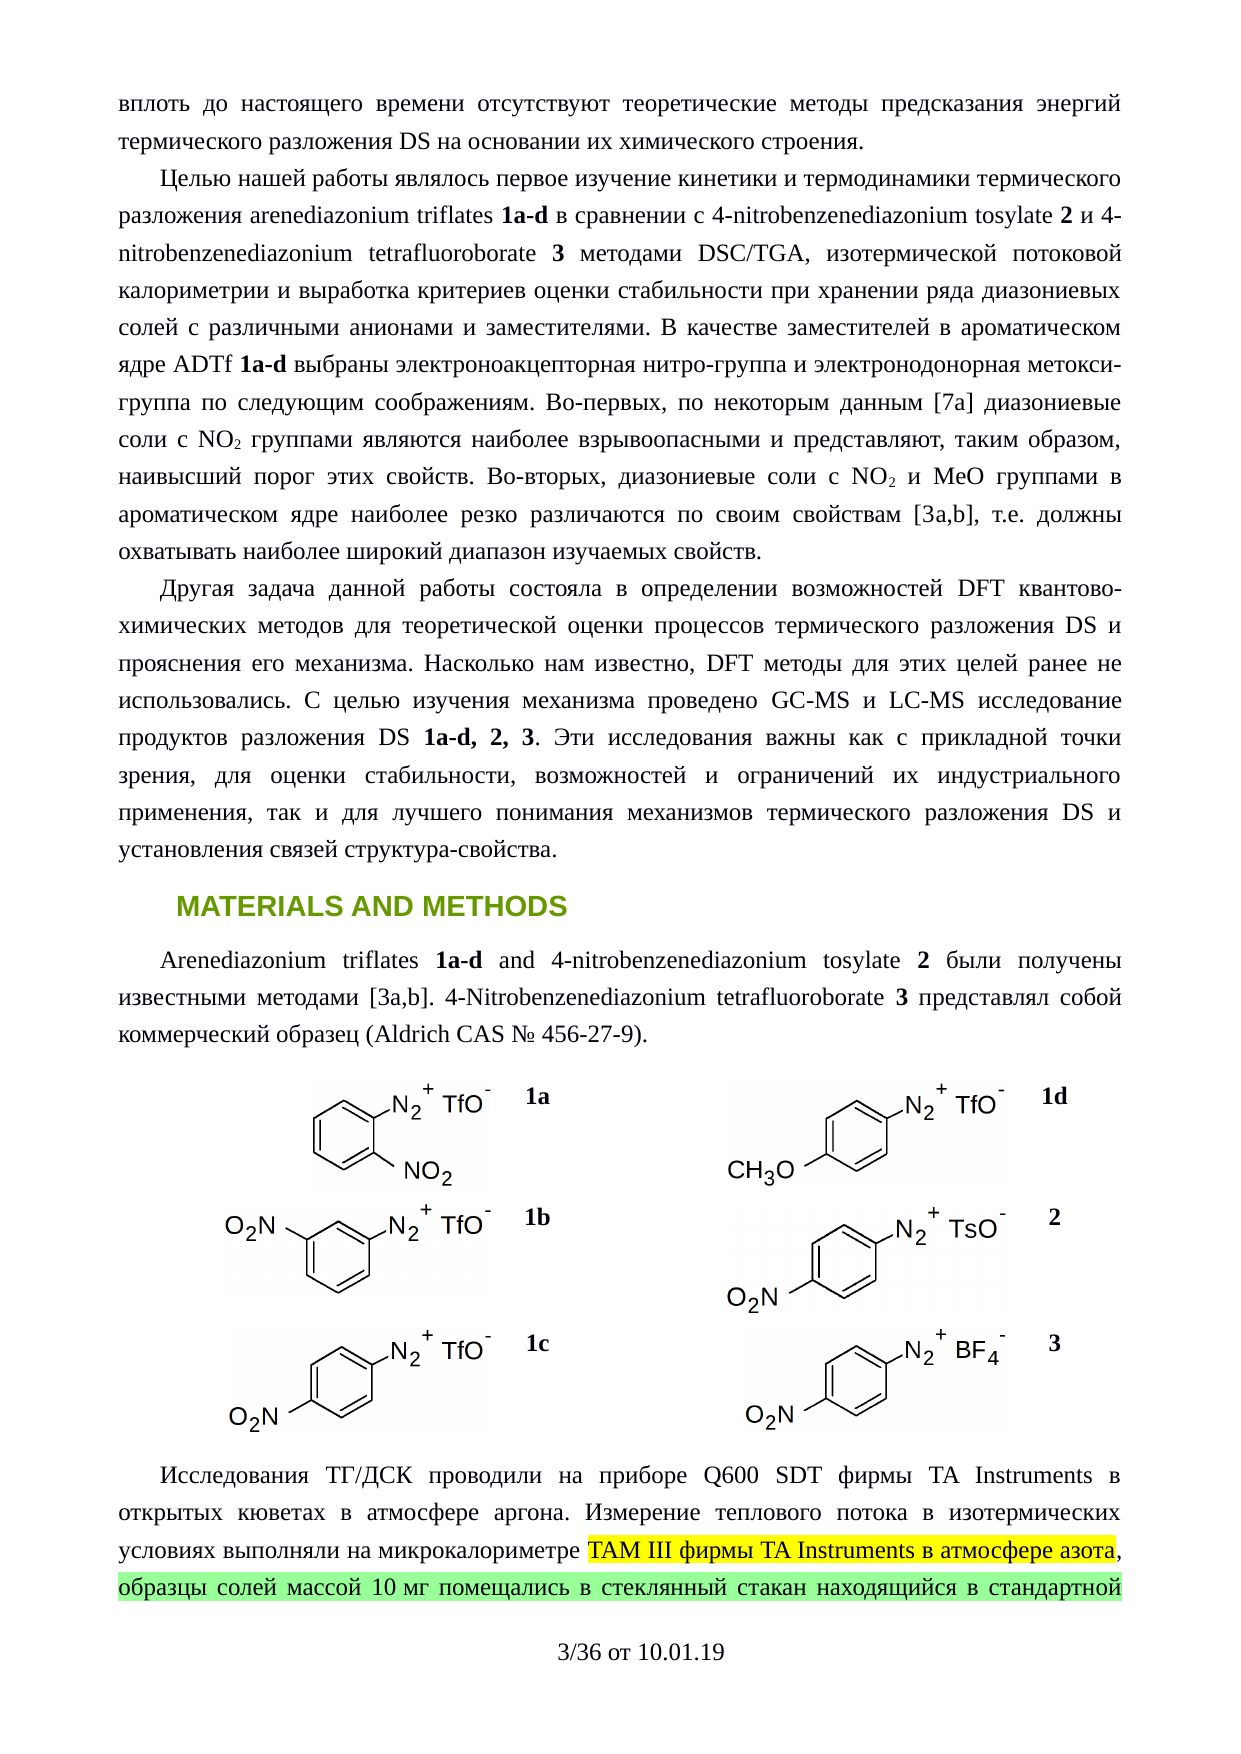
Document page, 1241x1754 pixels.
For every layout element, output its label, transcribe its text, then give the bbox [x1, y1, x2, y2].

table_cell 1c [499, 1322, 576, 1442]
table_cell 1b [499, 1197, 576, 1322]
table_cell [576, 1322, 1013, 1442]
table_cell 3 [1014, 1322, 1096, 1442]
list Другая задача данной работы состояла в определении возможностей DFT квантово-химических методов для теоретической оценки процессов термического разложения DS и прояснения его механизма. Насколько нам известно, DFT методы для этих целей ранее не использовались. С целью изучения механизма проведено GC-MS и LC-MS исследование продуктов разложения DS 1a-d, 2, 3. Эти исследования важны как с прикладной точки зрения, для оценки стабильности, возможностей и ограничений их индустриального применения, так и для лучшего понимания механизмов термического разложения DS и установления связей структура-свойства. [118, 573, 1122, 863]
table_header [145, 1075, 499, 1197]
picture [309, 1081, 494, 1191]
picture [221, 1202, 494, 1297]
table_cell [145, 1197, 499, 1322]
text Исследования ТГ/ДСК проводили на приборе Q600 SDT фирмы TA Instruments в открытых кюветах в атмосфере аргона. Измерение теплового потока в изотермических условиях выполняли на микрокалориметре TAM III фирмы TA Instruments в атмосфере азота, образцы солей массой 10 мг помещались в стеклянный стакан находящийся в стандартной [118, 1460, 1122, 1601]
list Arenediazonium triflates 1a-d and 4-nitrobenzenediazonium tosylate 2 были получены известными методами [3a,b]. 4-Nitrobenzenediazonium tetrafluoroborate 3 представлял собой коммерческий образец (Aldrich CAS № 456-27-9). [118, 945, 1122, 1048]
table_header [576, 1075, 1013, 1197]
table_header 1d [1014, 1075, 1096, 1197]
picture [725, 1081, 1008, 1189]
table_header 1a [499, 1075, 576, 1197]
subtitle MATERIALS AND METHODS [118, 889, 1122, 923]
table_cell 2 [1014, 1197, 1096, 1322]
table_cell [576, 1197, 1013, 1322]
picture [226, 1328, 494, 1436]
list Целью нашей работы являлось первое изучение кинетики и термодинамики термического разложения arenediazonium triflates 1a-d в сравнении с 4-nitrobenzenediazonium tosylate 2 и 4-nitrobenzenediazonium tetrafluoroborate 3 методами DSC/TGA, изотермической потоковой калориметрии и выработка критериев оценки стабильности при хранении ряда диазониевых солей с различными анионами и заместителями. В качестве заместителей в ароматическом ядре ADTf 1a-d выбраны электроноакцепторная нитро-группа и электронодонорная метокси-группа по следующим соображениям. Во-первых, по некоторым данным [7a] диазониевые соли с NO2 группами являются наиболее взрывоопасными и представляют, таким образом, наивысший порог этих свойств. Во-вторых, диазониевые соли с NO2 и MeO группами в ароматическом ядре наиболее резко различаются по своим свойствам [3a,b], т.е. должны охватывать наиболее широкий диапазон изучаемых свойств. [118, 163, 1122, 565]
list вплоть до настоящего времени отсутствуют теоретические методы предсказания энергий термического разложения DS на основании их химического строения. [118, 88, 1122, 154]
picture [724, 1202, 1008, 1317]
table_cell [145, 1322, 499, 1442]
picture [744, 1328, 1008, 1433]
